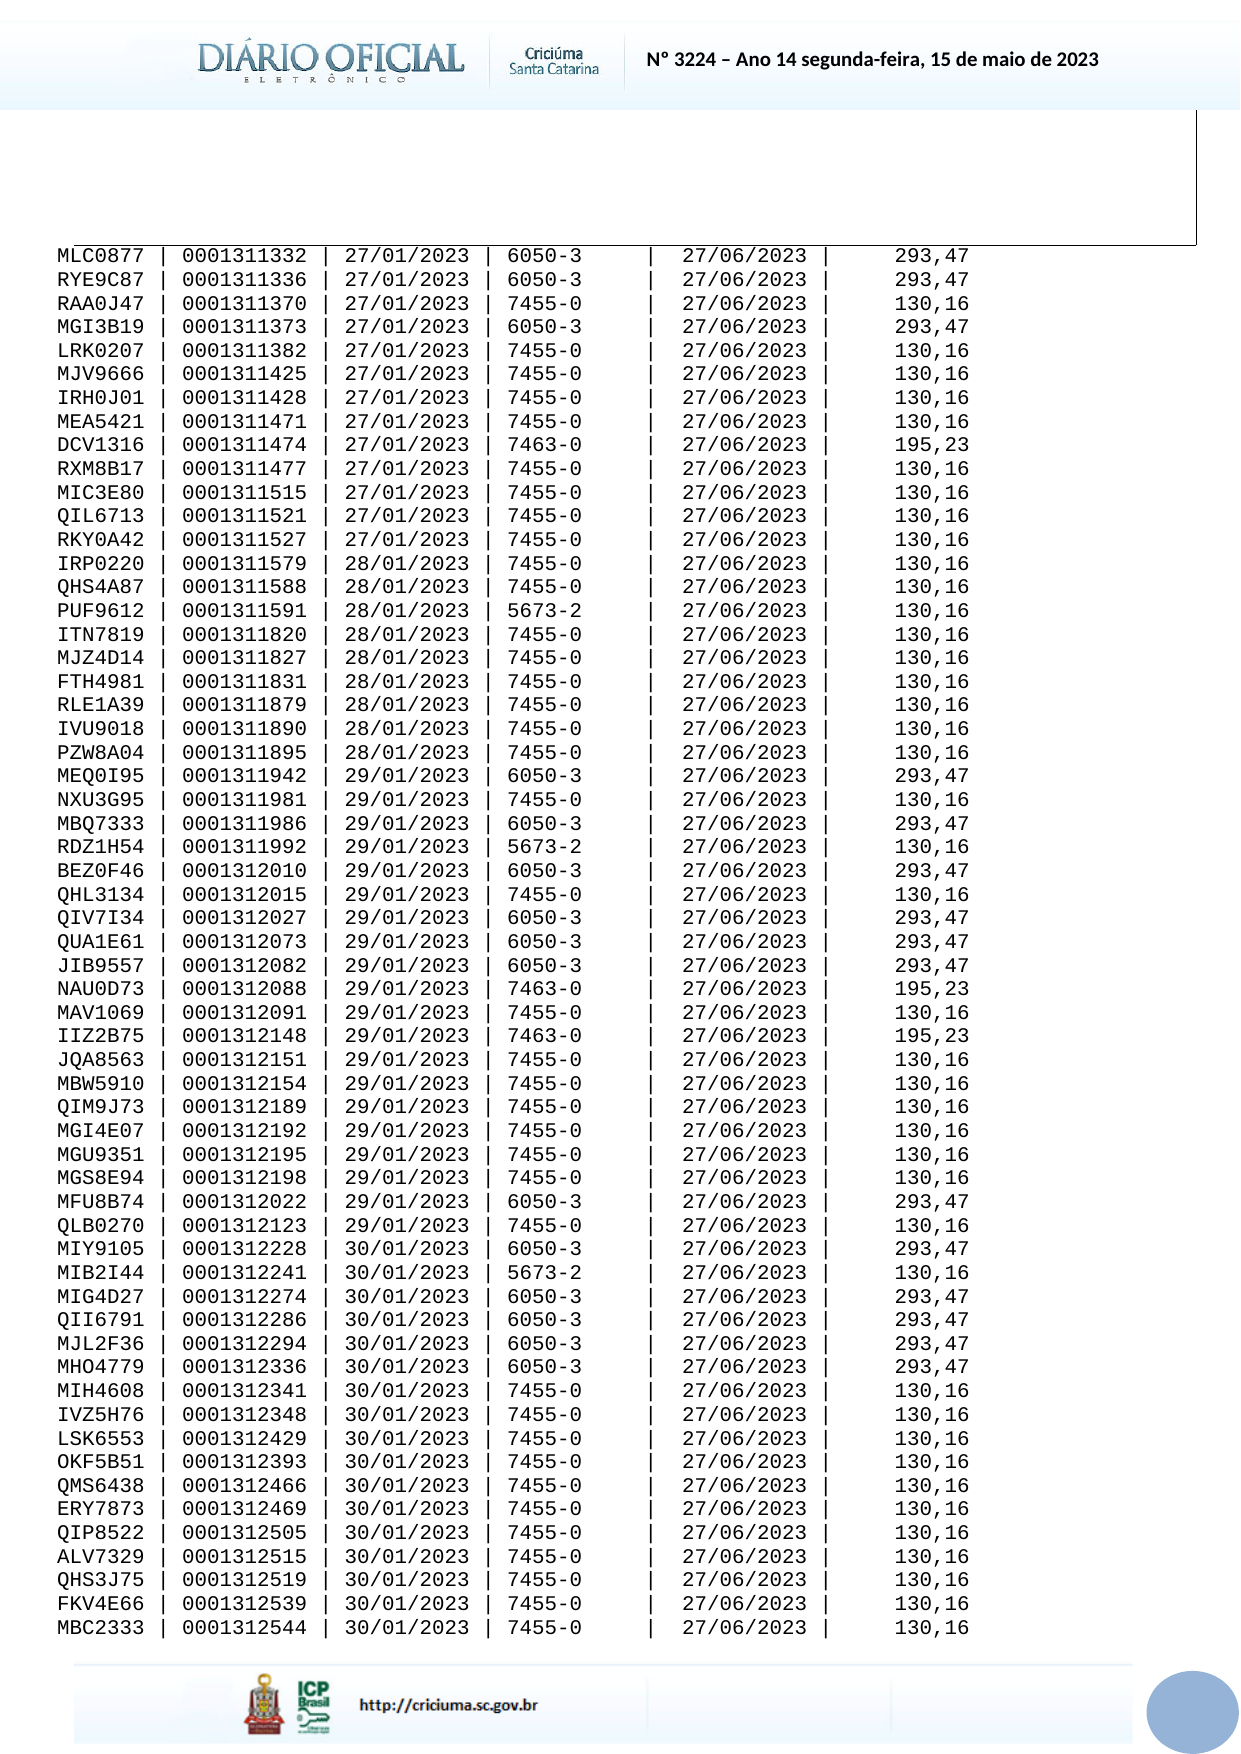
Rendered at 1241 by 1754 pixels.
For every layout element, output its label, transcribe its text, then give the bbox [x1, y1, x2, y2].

text MAV1069 | 0001312091 | 29/01/2023 | 7455-0 | 27/06/2023 | 130,16 [44, 1002, 1196, 1026]
text MIY9105 | 0001312228 | 30/01/2023 | 6050-3 | 27/06/2023 | 293,47 [44, 1238, 1196, 1262]
text MIC3E80 | 0001311515 | 27/01/2023 | 7455-0 | 27/06/2023 | 130,16 [44, 482, 1196, 505]
text DCV1316 | 0001311474 | 27/01/2023 | 7463-0 | 27/06/2023 | 195,23 [44, 434, 1196, 458]
text PZW8A04 | 0001311895 | 28/01/2023 | 7455-0 | 27/06/2023 | 130,16 [44, 742, 1196, 765]
text MIH4608 | 0001312341 | 30/01/2023 | 7455-0 | 27/06/2023 | 130,16 [44, 1380, 1196, 1404]
text QIM9J73 | 0001312189 | 29/01/2023 | 7455-0 | 27/06/2023 | 130,16 [44, 1096, 1196, 1120]
text MFU8B74 | 0001312022 | 29/01/2023 | 6050-3 | 27/06/2023 | 293,47 [44, 1191, 1196, 1215]
text MBW5910 | 0001312154 | 29/01/2023 | 7455-0 | 27/06/2023 | 130,16 [44, 1073, 1196, 1096]
text QUA1E61 | 0001312073 | 29/01/2023 | 6050-3 | 27/06/2023 | 293,47 [44, 931, 1196, 954]
text QMS6438 | 0001312466 | 30/01/2023 | 7455-0 | 27/06/2023 | 130,16 [44, 1475, 1196, 1498]
text NAU0D73 | 0001312088 | 29/01/2023 | 7463-0 | 27/06/2023 | 195,23 [44, 978, 1196, 1002]
text QIL6713 | 0001311521 | 27/01/2023 | 7455-0 | 27/06/2023 | 130,16 [44, 505, 1196, 529]
text MIG4D27 | 0001312274 | 30/01/2023 | 6050-3 | 27/06/2023 | 293,47 [44, 1286, 1196, 1309]
text MJZ4D14 | 0001311827 | 28/01/2023 | 7455-0 | 27/06/2023 | 130,16 [44, 647, 1196, 671]
text IRP0220 | 0001311579 | 28/01/2023 | 7455-0 | 27/06/2023 | 130,16 [44, 553, 1196, 576]
text LRK0207 | 0001311382 | 27/01/2023 | 7455-0 | 27/06/2023 | 130,16 [44, 340, 1196, 363]
text QHS3J75 | 0001312519 | 30/01/2023 | 7455-0 | 27/06/2023 | 130,16 [44, 1569, 1196, 1593]
text IVZ5H76 | 0001312348 | 30/01/2023 | 7455-0 | 27/06/2023 | 130,16 [44, 1404, 1196, 1427]
text RKY0A42 | 0001311527 | 27/01/2023 | 7455-0 | 27/06/2023 | 130,16 [44, 529, 1196, 553]
text QHS4A87 | 0001311588 | 28/01/2023 | 7455-0 | 27/06/2023 | 130,16 [44, 576, 1196, 600]
text ERY7873 | 0001312469 | 30/01/2023 | 7455-0 | 27/06/2023 | 130,16 [44, 1498, 1196, 1522]
text ITN7819 | 0001311820 | 28/01/2023 | 7455-0 | 27/06/2023 | 130,16 [44, 623, 1196, 647]
text JQA8563 | 0001312151 | 29/01/2023 | 7455-0 | 27/06/2023 | 130,16 [44, 1049, 1196, 1073]
text QIV7I34 | 0001312027 | 29/01/2023 | 6050-3 | 27/06/2023 | 293,47 [44, 907, 1196, 931]
text QIP8522 | 0001312505 | 30/01/2023 | 7455-0 | 27/06/2023 | 130,16 [44, 1522, 1196, 1546]
text RXM8B17 | 0001311477 | 27/01/2023 | 7455-0 | 27/06/2023 | 130,16 [44, 458, 1196, 482]
text MBQ7333 | 0001311986 | 29/01/2023 | 6050-3 | 27/06/2023 | 293,47 [44, 813, 1196, 836]
text JIB9557 | 0001312082 | 29/01/2023 | 6050-3 | 27/06/2023 | 293,47 [44, 954, 1196, 978]
text MGI4E07 | 0001312192 | 29/01/2023 | 7455-0 | 27/06/2023 | 130,16 [44, 1120, 1196, 1144]
text RLE1A39 | 0001311879 | 28/01/2023 | 7455-0 | 27/06/2023 | 130,16 [44, 694, 1196, 718]
text OKF5B51 | 0001312393 | 30/01/2023 | 7455-0 | 27/06/2023 | 130,16 [44, 1451, 1196, 1475]
text MGI3B19 | 0001311373 | 27/01/2023 | 6050-3 | 27/06/2023 | 293,47 [44, 316, 1196, 340]
text QII6791 | 0001312286 | 30/01/2023 | 6050-3 | 27/06/2023 | 293,47 [44, 1309, 1196, 1333]
text MGS8E94 | 0001312198 | 29/01/2023 | 7455-0 | 27/06/2023 | 130,16 [44, 1167, 1196, 1191]
text MJV9666 | 0001311425 | 27/01/2023 | 7455-0 | 27/06/2023 | 130,16 [44, 363, 1196, 387]
text NXU3G95 | 0001311981 | 29/01/2023 | 7455-0 | 27/06/2023 | 130,16 [44, 789, 1196, 813]
text BEZ0F46 | 0001312010 | 29/01/2023 | 6050-3 | 27/06/2023 | 293,47 [44, 860, 1196, 884]
text MBC2333 | 0001312544 | 30/01/2023 | 7455-0 | 27/06/2023 | 130,16 [44, 1617, 1196, 1640]
text ALV7329 | 0001312515 | 30/01/2023 | 7455-0 | 27/06/2023 | 130,16 [44, 1546, 1196, 1569]
text RDZ1H54 | 0001311992 | 29/01/2023 | 5673-2 | 27/06/2023 | 130,16 [44, 836, 1196, 860]
text MHO4779 | 0001312336 | 30/01/2023 | 6050-3 | 27/06/2023 | 293,47 [44, 1357, 1196, 1380]
text MIB2I44 | 0001312241 | 30/01/2023 | 5673-2 | 27/06/2023 | 130,16 [44, 1262, 1196, 1286]
text MEA5421 | 0001311471 | 27/01/2023 | 7455-0 | 27/06/2023 | 130,16 [44, 411, 1196, 434]
text IVU9018 | 0001311890 | 28/01/2023 | 7455-0 | 27/06/2023 | 130,16 [44, 718, 1196, 742]
text RYE9C87 | 0001311336 | 27/01/2023 | 6050-3 | 27/06/2023 | 293,47 [44, 269, 1196, 292]
text MEQ0I95 | 0001311942 | 29/01/2023 | 6050-3 | 27/06/2023 | 293,47 [44, 765, 1196, 789]
text MLC0877 | 0001311332 | 27/01/2023 | 6050-3 | 27/06/2023 | 293,47 [44, 245, 1196, 269]
text QHL3134 | 0001312015 | 29/01/2023 | 7455-0 | 27/06/2023 | 130,16 [44, 884, 1196, 907]
text FKV4E66 | 0001312539 | 30/01/2023 | 7455-0 | 27/06/2023 | 130,16 [44, 1593, 1196, 1617]
text RAA0J47 | 0001311370 | 27/01/2023 | 7455-0 | 27/06/2023 | 130,16 [44, 292, 1196, 316]
text LSK6553 | 0001312429 | 30/01/2023 | 7455-0 | 27/06/2023 | 130,16 [44, 1427, 1196, 1451]
text MGU9351 | 0001312195 | 29/01/2023 | 7455-0 | 27/06/2023 | 130,16 [44, 1144, 1196, 1167]
text IIZ2B75 | 0001312148 | 29/01/2023 | 7463-0 | 27/06/2023 | 195,23 [44, 1026, 1196, 1049]
text PUF9612 | 0001311591 | 28/01/2023 | 5673-2 | 27/06/2023 | 130,16 [44, 600, 1196, 623]
text QLB0270 | 0001312123 | 29/01/2023 | 7455-0 | 27/06/2023 | 130,16 [44, 1215, 1196, 1238]
text IRH0J01 | 0001311428 | 27/01/2023 | 7455-0 | 27/06/2023 | 130,16 [44, 387, 1196, 411]
text FTH4981 | 0001311831 | 28/01/2023 | 7455-0 | 27/06/2023 | 130,16 [44, 671, 1196, 694]
text MJL2F36 | 0001312294 | 30/01/2023 | 6050-3 | 27/06/2023 | 293,47 [44, 1333, 1196, 1357]
